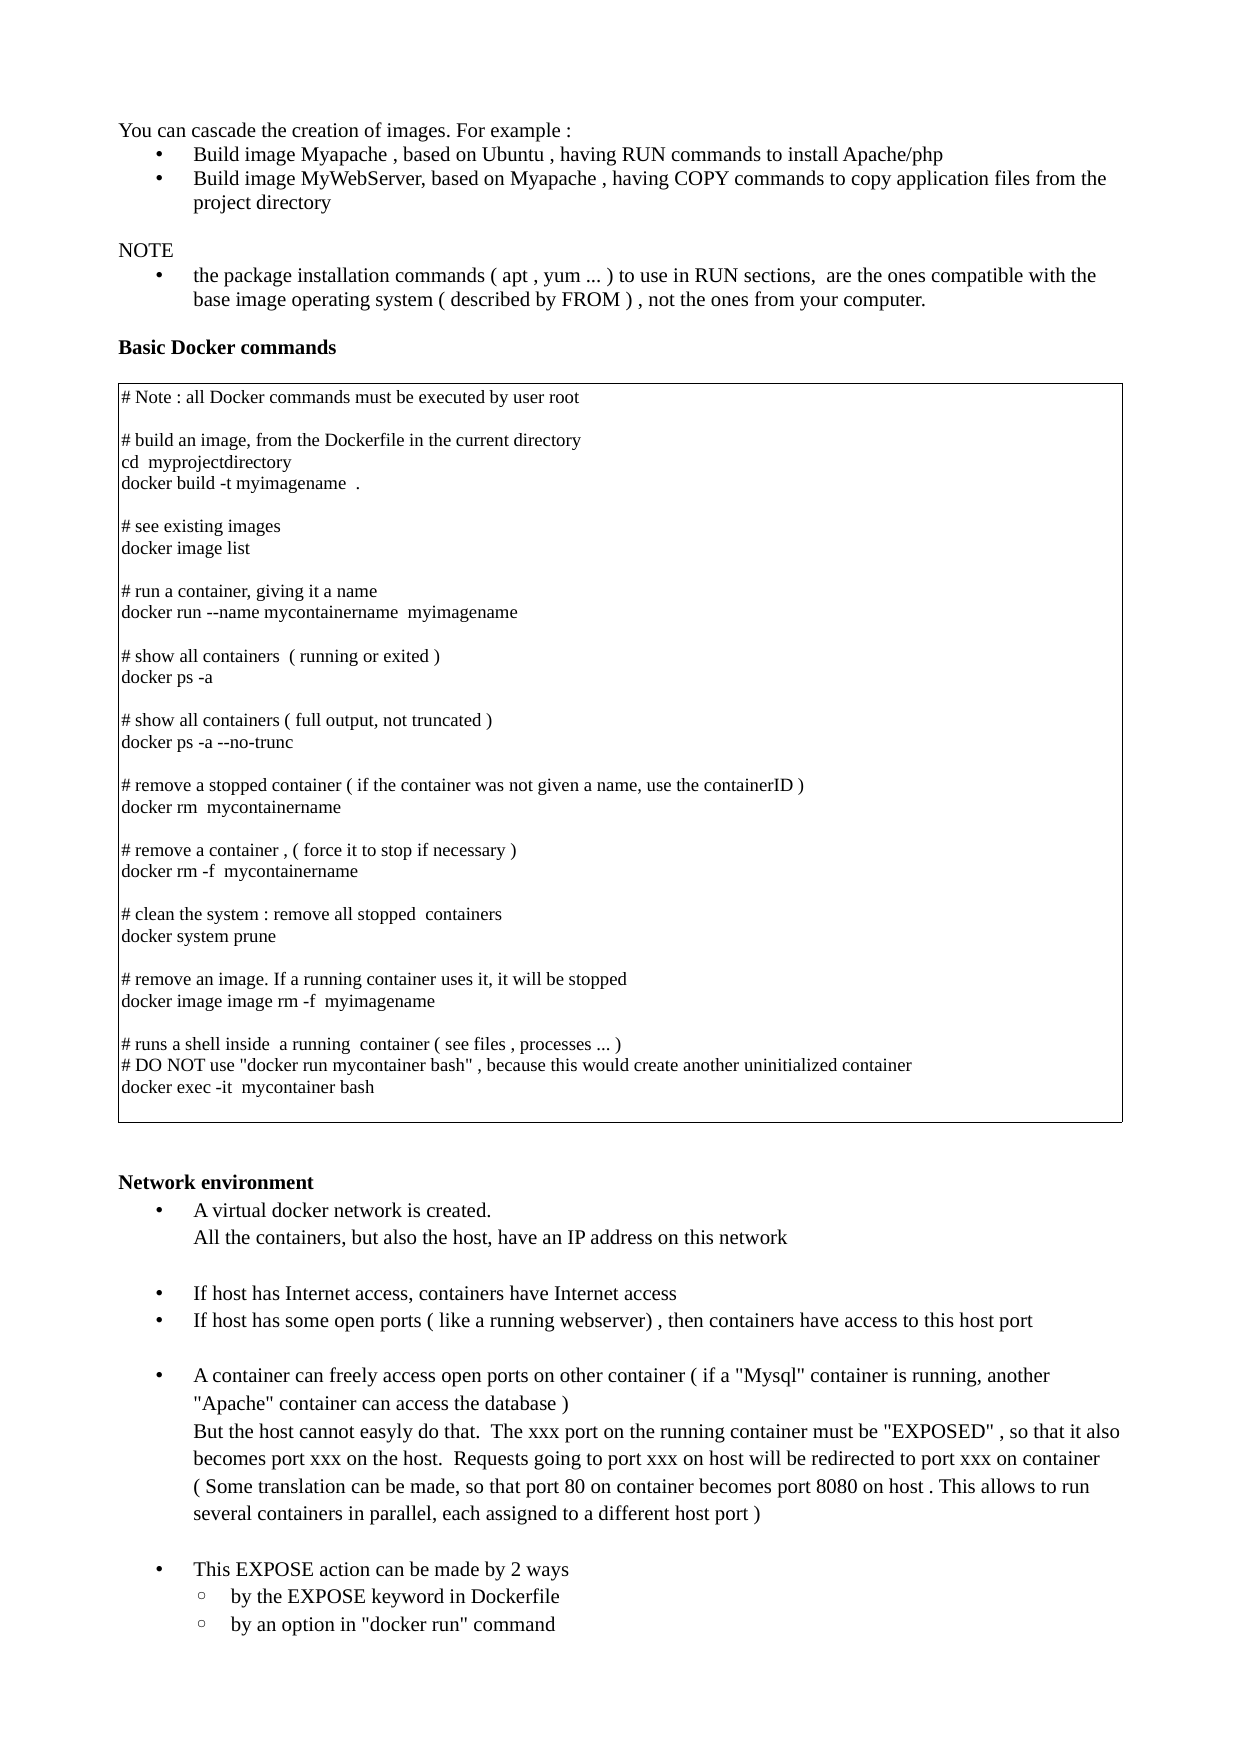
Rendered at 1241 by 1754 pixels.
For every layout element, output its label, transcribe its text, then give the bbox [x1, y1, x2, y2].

list Build image MyWebServer, based on Myapache , having COPY commands to copy application files from the project directory [156, 166, 1122, 214]
table_header # Note : all Docker commands must be executed by user root # build an image, from the Dockerfile in the current directory cd myprojectdirectory docker build -t myimagename . # see existing images docker image list # run a container, giving it a name docker run --name mycontainername myimagename # show all containers ( running or exited ) docker ps -a # show all containers ( full output, not truncated ) docker ps -a --no-trunc # remove a stopped container ( if the container was not given a name, use the containerID ) docker rm mycontainername # remove a container , ( force it to stop if necessary ) docker rm -f mycontainername # clean the system : remove all stopped containers docker system prune # remove an image. If a running container uses it, it will be stopped docker image image rm -f myimagename # runs a shell inside a running container ( see files , processes ... ) # DO NOT use "docker run mycontainer bash" , because this would create another uninitialized container docker exec -it mycontainer bash [119, 384, 1122, 1122]
text You can cascade the creation of images. For example : [118, 118, 1122, 142]
list by the EXPOSE keyword in Dockerfile [193, 1584, 1122, 1608]
list If host has some open ports ( like a running webserver) , then containers have access to this host port [156, 1308, 1122, 1360]
list the package installation commands ( apt , yum ... ) to use in RUN sections, are the ones compatible with the base image operating system ( described by FROM ) , not the ones from your computer. [156, 262, 1122, 311]
list Build image Myapache , based on Ubuntu , having RUN commands to install Apache/php [156, 142, 1122, 166]
list by an option in "docker run" command [193, 1612, 1122, 1636]
list A container can freely access open ports on other container ( if a "Mysql" container is running, another "Apache" container can access the database ) But the host cannot easyly do that. The xxx port on the running container must be "EXPOSED" , so that it also becomes port xxx on the host. Requests going to port xxx on host will be redirected to port xxx on container ( Some translation can be made, so that port 80 on container becomes port 8080 on host . This allows to run several containers in parallel, each assigned to a different host port ) [156, 1363, 1122, 1525]
text Basic Docker commands [118, 335, 1122, 359]
list A virtual docker network is created. All the containers, but also the host, have an IP address on this network [156, 1198, 1122, 1277]
text NOTE [118, 238, 1122, 262]
list This EXPOSE action can be made by 2 ways [156, 1557, 1122, 1581]
list If host has Internet access, containers have Internet access [156, 1281, 1122, 1304]
text Network environment [118, 1170, 1122, 1194]
